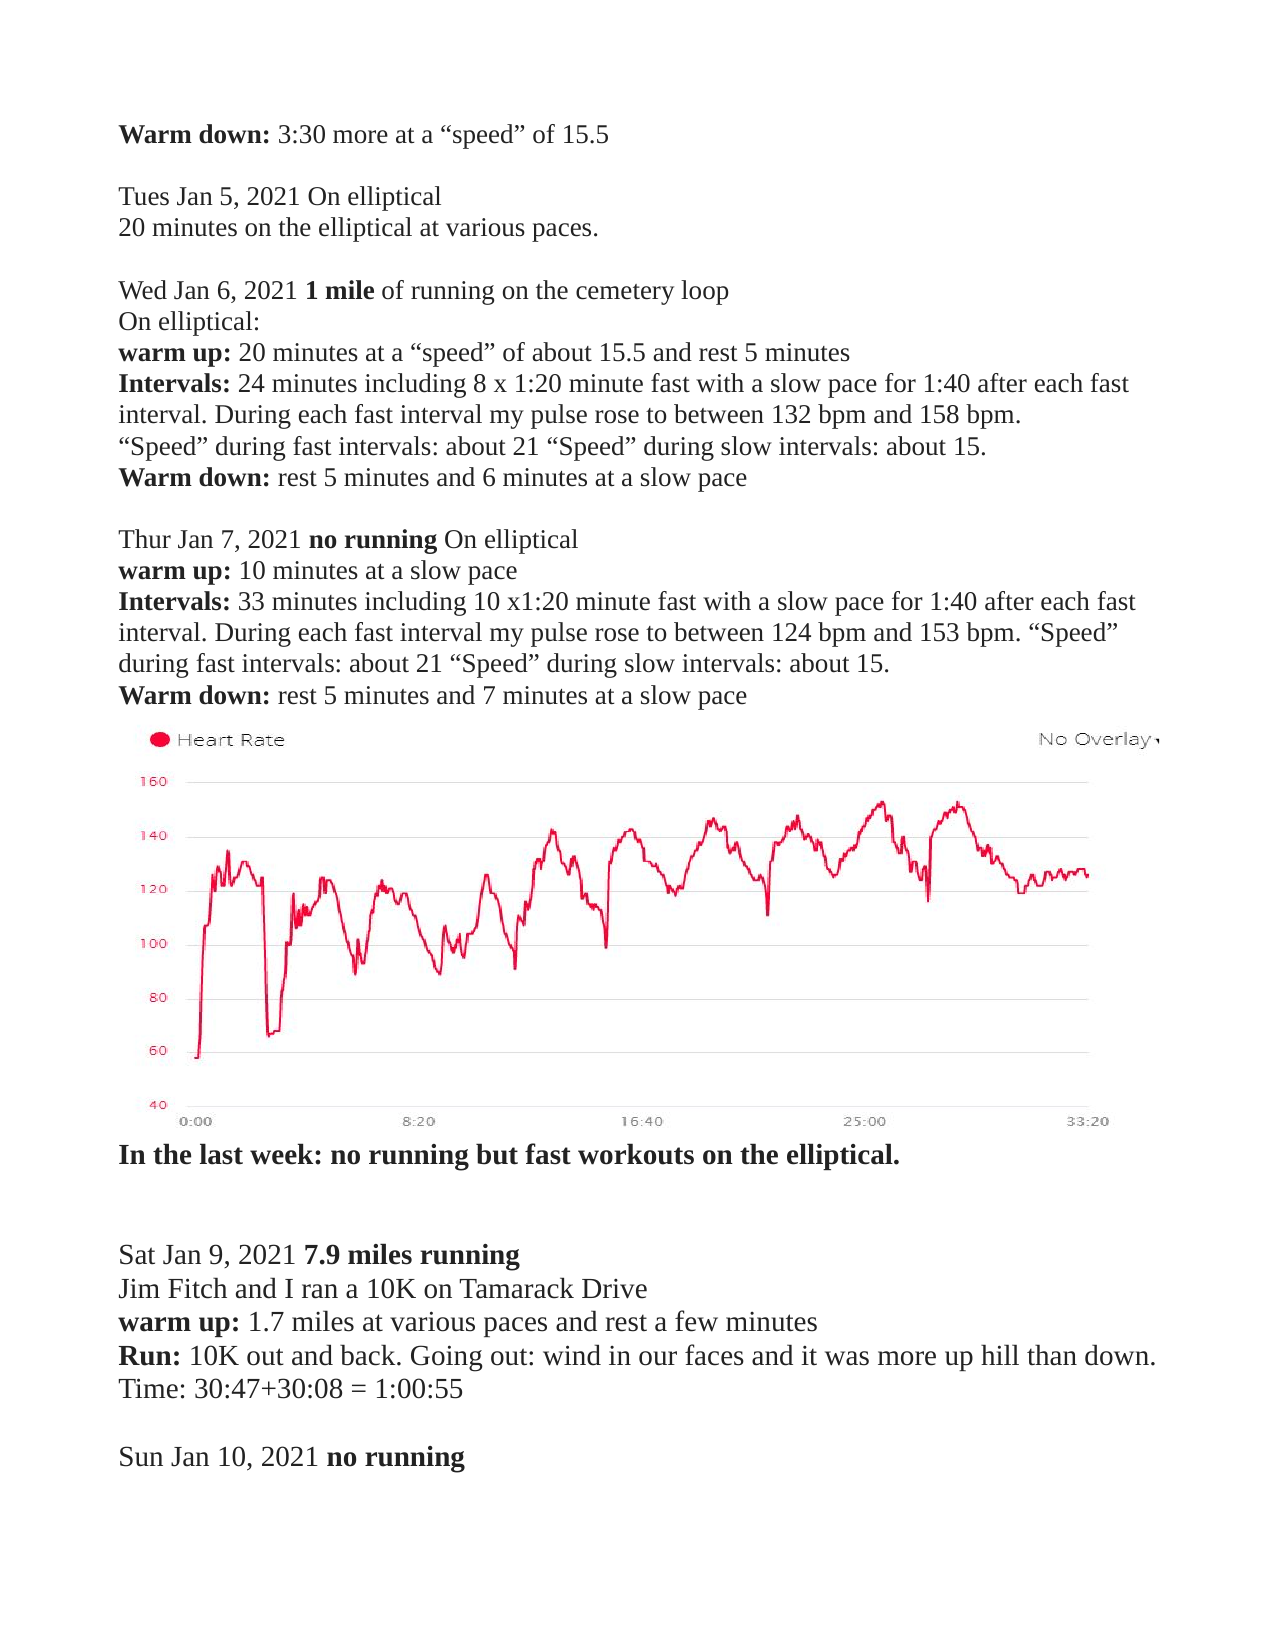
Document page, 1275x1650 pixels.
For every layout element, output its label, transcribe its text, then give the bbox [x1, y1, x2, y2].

text Warm down: rest 5 minutes and 6 minutes at a slow pace [118, 461, 1161, 492]
text Jim Fitch and I ran a 10K on Tamarack Drive [118, 1271, 1161, 1304]
text Warm down: 3:30 more at a “speed” of 15.5 [118, 118, 1161, 149]
text Intervals: 24 minutes including 8 x 1:20 minute fast with a slow pace for 1:40 after each fast interval. During each fast interval my pulse rose to between 132 bpm and 158 bpm. [118, 367, 1161, 429]
text warm up: 20 minutes at a “speed” of about 15.5 and rest 5 minutes [118, 336, 1161, 367]
text In the last week: no running but fast workouts on the elliptical. [118, 1134, 1161, 1170]
text warm up: 1.7 miles at various paces and rest a few minutes [118, 1304, 1161, 1338]
text warm up: 10 minutes at a slow pace [118, 554, 1161, 585]
text Time: 30:47+30:08 = 1:00:55 [118, 1372, 1161, 1405]
picture [116, 710, 1160, 1137]
text Thur Jan 7, 2021 no running On elliptical [118, 523, 1161, 554]
text Intervals: 33 minutes including 10 x1:20 minute fast with a slow pace for 1:40 after each fast interval. During each fast interval my pulse rose to between 124 bpm and 153 bpm. “Speed” during fast intervals: about 21 “Speed” during slow intervals: about 15. [118, 585, 1161, 679]
text Warm down: rest 5 minutes and 7 minutes at a slow pace [118, 679, 1161, 710]
text Sat Jan 9, 2021 7.9 miles running [118, 1237, 1161, 1271]
text On elliptical: [118, 305, 1161, 336]
text Tues Jan 5, 2021 On elliptical [118, 180, 1161, 212]
text Wed Jan 6, 2021 1 mile of running on the cemetery loop [118, 274, 1161, 305]
text 20 minutes on the elliptical at various paces. [118, 212, 1161, 243]
text Run: 10K out and back. Going out: wind in our faces and it was more up hill than down. [118, 1338, 1161, 1372]
text “Speed” during fast intervals: about 21 “Speed” during slow intervals: about 15. [118, 429, 1161, 461]
text Sun Jan 10, 2021 no running [118, 1439, 1161, 1472]
